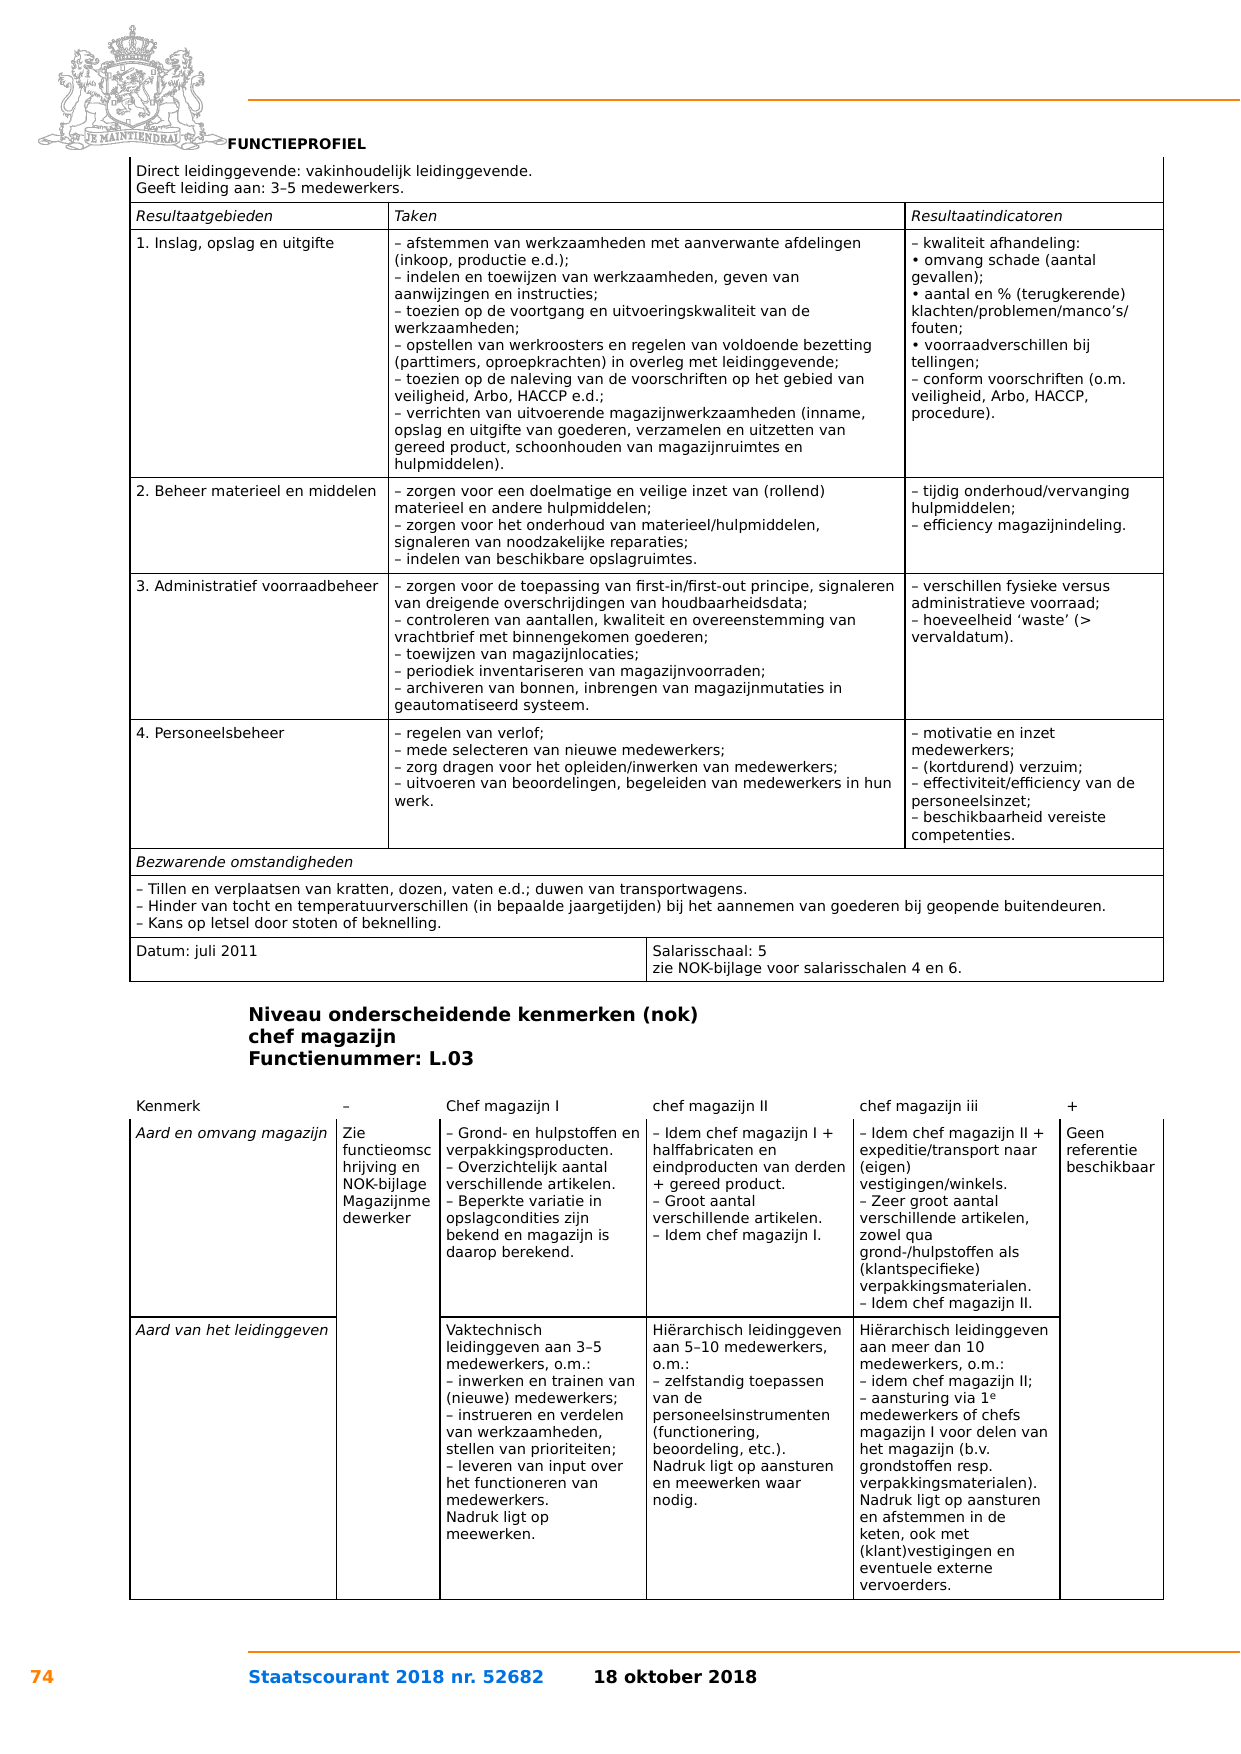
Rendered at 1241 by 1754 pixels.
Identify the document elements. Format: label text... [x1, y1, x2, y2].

table_cell Resultaatindicatoren [906, 203, 1163, 229]
table_cell 1. Inslag, opslag en uitgifte [131, 230, 388, 477]
table_cell – regelen van verlof; – mede selecteren van nieuwe medewerkers; – zorg dragen voor het opleiden/inwerken van medewerkers; – uitvoeren van beoordelingen, begeleiden van medewerkers in hun werk. [389, 720, 904, 848]
table_cell Resultaatgebieden [131, 203, 388, 229]
table_cell – Tillen en verplaatsen van kratten, dozen, vaten e.d.; duwen van transportwagens. – Hinder van tocht en temperatuurverschillen (in bepaalde jaargetijden) bij het aannemen van goederen bij geopende buitendeuren. – Kans op letsel door stoten of beknelling. [131, 876, 1163, 937]
table_cell Direct leidinggevende: vakinhoudelijk leidinggevende. Geeft leiding aan: 3–5 medewerkers. [131, 158, 1163, 202]
table_cell – kwaliteit afhandeling: • omvang schade (aantal gevallen); • aantal en % (terugkerende) klachten/problemen/manco’s/ fouten; • voorraadverschillen bij tellingen; – conform voorschriften (o.m. veiligheid, Arbo, HACCP, procedure). [906, 230, 1163, 477]
table_header Kenmerk [131, 1093, 336, 1119]
table_cell Zie functieomschrijving en NOK-bijlage Magazijnmedewerker [337, 1120, 439, 1598]
picture [38, 25, 227, 150]
table_cell Hiërarchisch leidinggeven aan 5–10 medewerkers, o.m.: – zelfstandig toepassen van de personeelsinstrumenten (functionering, beoordeling, etc.). Nadruk ligt op aansturen en meewerken waar nodig. [647, 1318, 853, 1598]
table_cell – tijdig onderhoud/vervanging hulpmiddelen; – efficiency magazijnindeling. [906, 478, 1163, 572]
table_cell – verschillen fysieke versus administratieve voorraad; – hoeveelheid ‘waste’ (> vervaldatum). [906, 574, 1163, 719]
table_header chef magazijn II [647, 1093, 853, 1119]
text Functienummer: L.03 [248, 1048, 1163, 1070]
table_cell Salarisschaal: 5 zie NOK-bijlage voor salarisschalen 4 en 6. [647, 938, 1163, 981]
table_cell – Idem chef magazijn II + expeditie/transport naar (eigen) vestigingen/winkels. – Zeer groot aantal verschillende artikelen, zowel qua grond-/hulpstoffen als (klantspecifieke) verpakkingsmaterialen. – Idem chef magazijn II. [854, 1120, 1059, 1316]
table_cell – Idem chef magazijn I + halffabricaten en eindproducten van derden + gereed product. – Groot aantal verschillende artikelen. – Idem chef magazijn I. [647, 1120, 853, 1316]
table_cell 3. Administratief voorraadbeheer [131, 574, 388, 719]
table_cell Aard en omvang magazijn [131, 1120, 336, 1316]
table_cell Taken [389, 203, 904, 229]
table_cell Geen referentie beschikbaar [1061, 1120, 1163, 1598]
table_cell – zorgen voor de toepassing van first-in/first-out principe, signaleren van dreigende overschrijdingen van houdbaarheidsdata; – controleren van aantallen, kwaliteit en overeenstemming van vrachtbrief met binnengekomen goederen; – toewijzen van magazijnlocaties; – periodiek inventariseren van magazijnvoorraden; – archiveren van bonnen, inbrengen van magazijnmutaties in geautomatiseerd systeem. [389, 574, 904, 719]
table_header chef magazijn iii [854, 1093, 1059, 1119]
table_cell Bezwarende omstandigheden [131, 849, 1163, 875]
table_cell 4. Personeelsbeheer [131, 720, 388, 848]
table_header Chef magazijn I [441, 1093, 646, 1119]
table_cell Datum: juli 2011 [131, 938, 646, 981]
table_cell Vaktechnisch leidinggeven aan 3–5 medewerkers, o.m.: – inwerken en trainen van (nieuwe) medewerkers; – instrueren en verdelen van werkzaamheden, stellen van prioriteiten; – leveren van input over het functioneren van medewerkers. Nadruk ligt op meewerken. [441, 1318, 646, 1598]
table_cell Aard van het leidinggeven [131, 1318, 336, 1598]
table_header + [1061, 1093, 1163, 1119]
table_header FUNCTIEPROFIEL [131, 131, 1163, 157]
text Niveau onderscheidende kenmerken (nok) [248, 1004, 1163, 1026]
table_header – [337, 1093, 439, 1119]
table_cell – zorgen voor een doelmatige en veilige inzet van (rollend) materieel en andere hulpmiddelen; – zorgen voor het onderhoud van materieel/hulpmiddelen, signaleren van noodzakelijke reparaties; – indelen van beschikbare opslagruimtes. [389, 478, 904, 572]
text chef magazijn [248, 1026, 1163, 1048]
table_cell Hiërarchisch leidinggeven aan meer dan 10 medewerkers, o.m.: – idem chef magazijn II; – aansturing via 1e medewerkers of chefs magazijn I voor delen van het magazijn (b.v. grondstoffen resp. verpakkingsmaterialen). Nadruk ligt op aansturen en afstemmen in de keten, ook met (klant)vestigingen en eventuele externe vervoerders. [854, 1318, 1059, 1598]
table_cell – afstemmen van werkzaamheden met aanverwante afdelingen (inkoop, productie e.d.); – indelen en toewijzen van werkzaamheden, geven van aanwijzingen en instructies; – toezien op de voortgang en uitvoeringskwaliteit van de werkzaamheden; – opstellen van werkroosters en regelen van voldoende bezetting (parttimers, oproepkrachten) in overleg met leidinggevende; – toezien op de naleving van de voorschriften op het gebied van veiligheid, Arbo, HACCP e.d.; – verrichten van uitvoerende magazijnwerkzaamheden (inname, opslag en uitgifte van goederen, verzamelen en uitzetten van gereed product, schoonhouden van magazijnruimtes en hulpmiddelen). [389, 230, 904, 477]
table_cell – Grond- en hulpstoffen en verpakkingsproducten. – Overzichtelijk aantal verschillende artikelen. – Beperkte variatie in opslagcondities zijn bekend en magazijn is daarop berekend. [441, 1120, 646, 1316]
table_cell – motivatie en inzet medewerkers; – (kortdurend) verzuim; – effectiviteit/efficiency van de personeelsinzet; – beschikbaarheid vereiste competenties. [906, 720, 1163, 848]
table_cell 2. Beheer materieel en middelen [131, 478, 388, 572]
